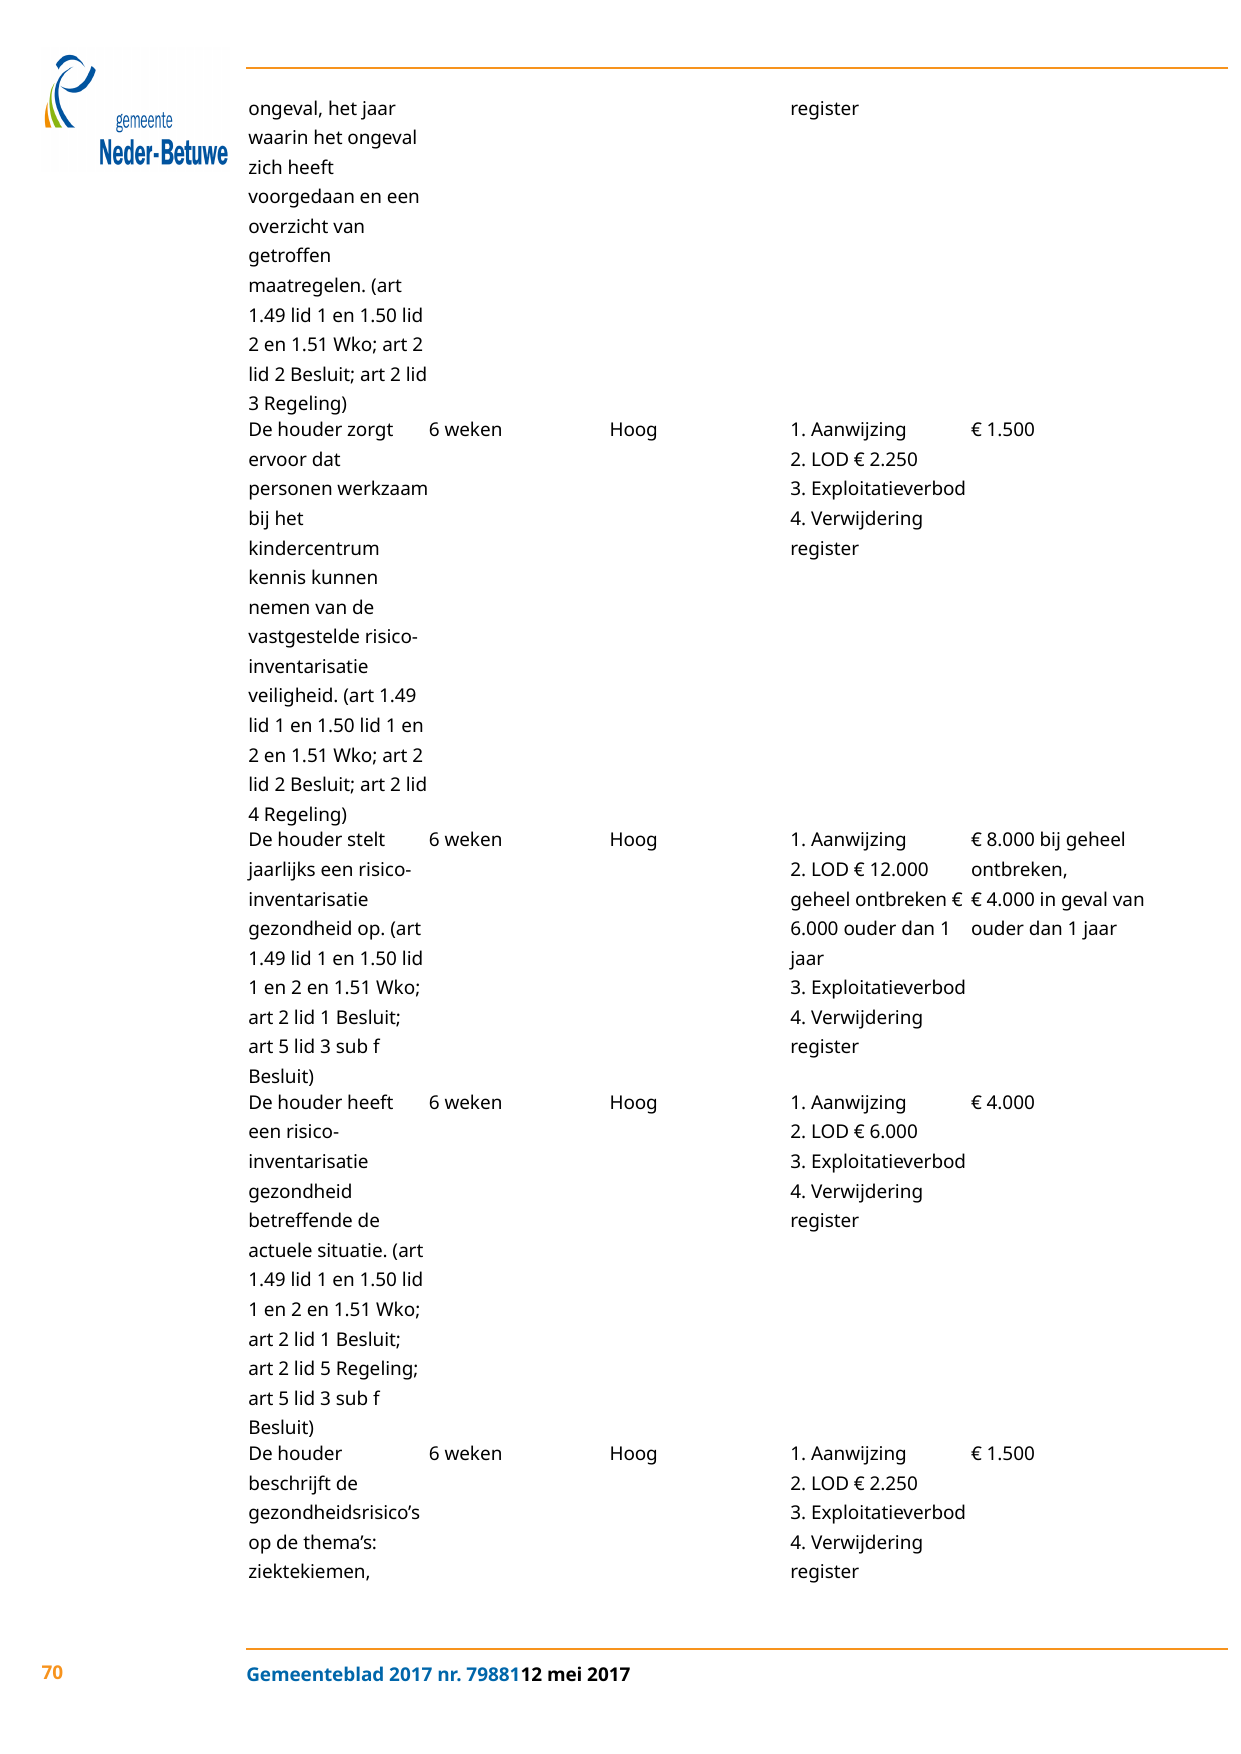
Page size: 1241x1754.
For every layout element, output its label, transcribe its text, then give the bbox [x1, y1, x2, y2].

table_cell De houder beschrijft de gezondheidsrisico’s op de thema’s: ziektekiemen, [248, 1440, 429, 1584]
table_cell [609, 95, 790, 416]
table_cell € 4.000 [971, 1089, 1152, 1440]
picture [41, 47, 231, 172]
table_cell Hoog [609, 1089, 790, 1440]
table_cell 6 weken [429, 1089, 609, 1440]
table_cell € 1.500 [971, 1440, 1152, 1584]
table_cell 1. Aanwijzing 2. LOD € 6.000 3. Exploitatieverbod 4. Verwijdering register [790, 1089, 971, 1440]
table_cell De houder stelt jaarlijks een risico-inventarisatie gezondheid op. (art 1.49 lid 1 en 1.50 lid 1 en 2 en 1.51 Wko; art 2 lid 1 Besluit; art 5 lid 3 sub f Besluit) [248, 827, 429, 1089]
table_cell 1. Aanwijzing 2. LOD € 12.000 geheel ontbreken € 6.000 ouder dan 1 jaar 3. Exploitatieverbod 4. Verwijdering register [790, 827, 971, 1089]
table_cell 6 weken [429, 1440, 609, 1584]
table_cell [429, 95, 609, 416]
table_cell Hoog [609, 1440, 790, 1584]
table_cell De houder heeft een risico-inventarisatie gezondheid betreffende de actuele situatie. (art 1.49 lid 1 en 1.50 lid 1 en 2 en 1.51 Wko; art 2 lid 1 Besluit; art 2 lid 5 Regeling; art 5 lid 3 sub f Besluit) [248, 1089, 429, 1440]
table_cell register [790, 95, 971, 416]
table_cell 6 weken [429, 827, 609, 1089]
table_cell Hoog [609, 416, 790, 827]
table_cell De houder zorgt ervoor dat personen werkzaam bij het kindercentrum kennis kunnen nemen van de vastgestelde risico-inventarisatie veiligheid. (art 1.49 lid 1 en 1.50 lid 1 en 2 en 1.51 Wko; art 2 lid 2 Besluit; art 2 lid 4 Regeling) [248, 416, 429, 827]
table_cell € 8.000 bij geheel ontbreken, € 4.000 in geval van ouder dan 1 jaar [971, 827, 1152, 1089]
table_cell 1. Aanwijzing 2. LOD € 2.250 3. Exploitatieverbod 4. Verwijdering register [790, 1440, 971, 1584]
table_cell ongeval, het jaar waarin het ongeval zich heeft voorgedaan en een overzicht van getroffen maatregelen. (art 1.49 lid 1 en 1.50 lid 2 en 1.51 Wko; art 2 lid 2 Besluit; art 2 lid 3 Regeling) [248, 95, 429, 416]
table_cell € 1.500 [971, 416, 1152, 827]
table_cell Hoog [609, 827, 790, 1089]
table_cell 1. Aanwijzing 2. LOD € 2.250 3. Exploitatieverbod 4. Verwijdering register [790, 416, 971, 827]
table_cell [971, 95, 1152, 416]
table_cell 6 weken [429, 416, 609, 827]
